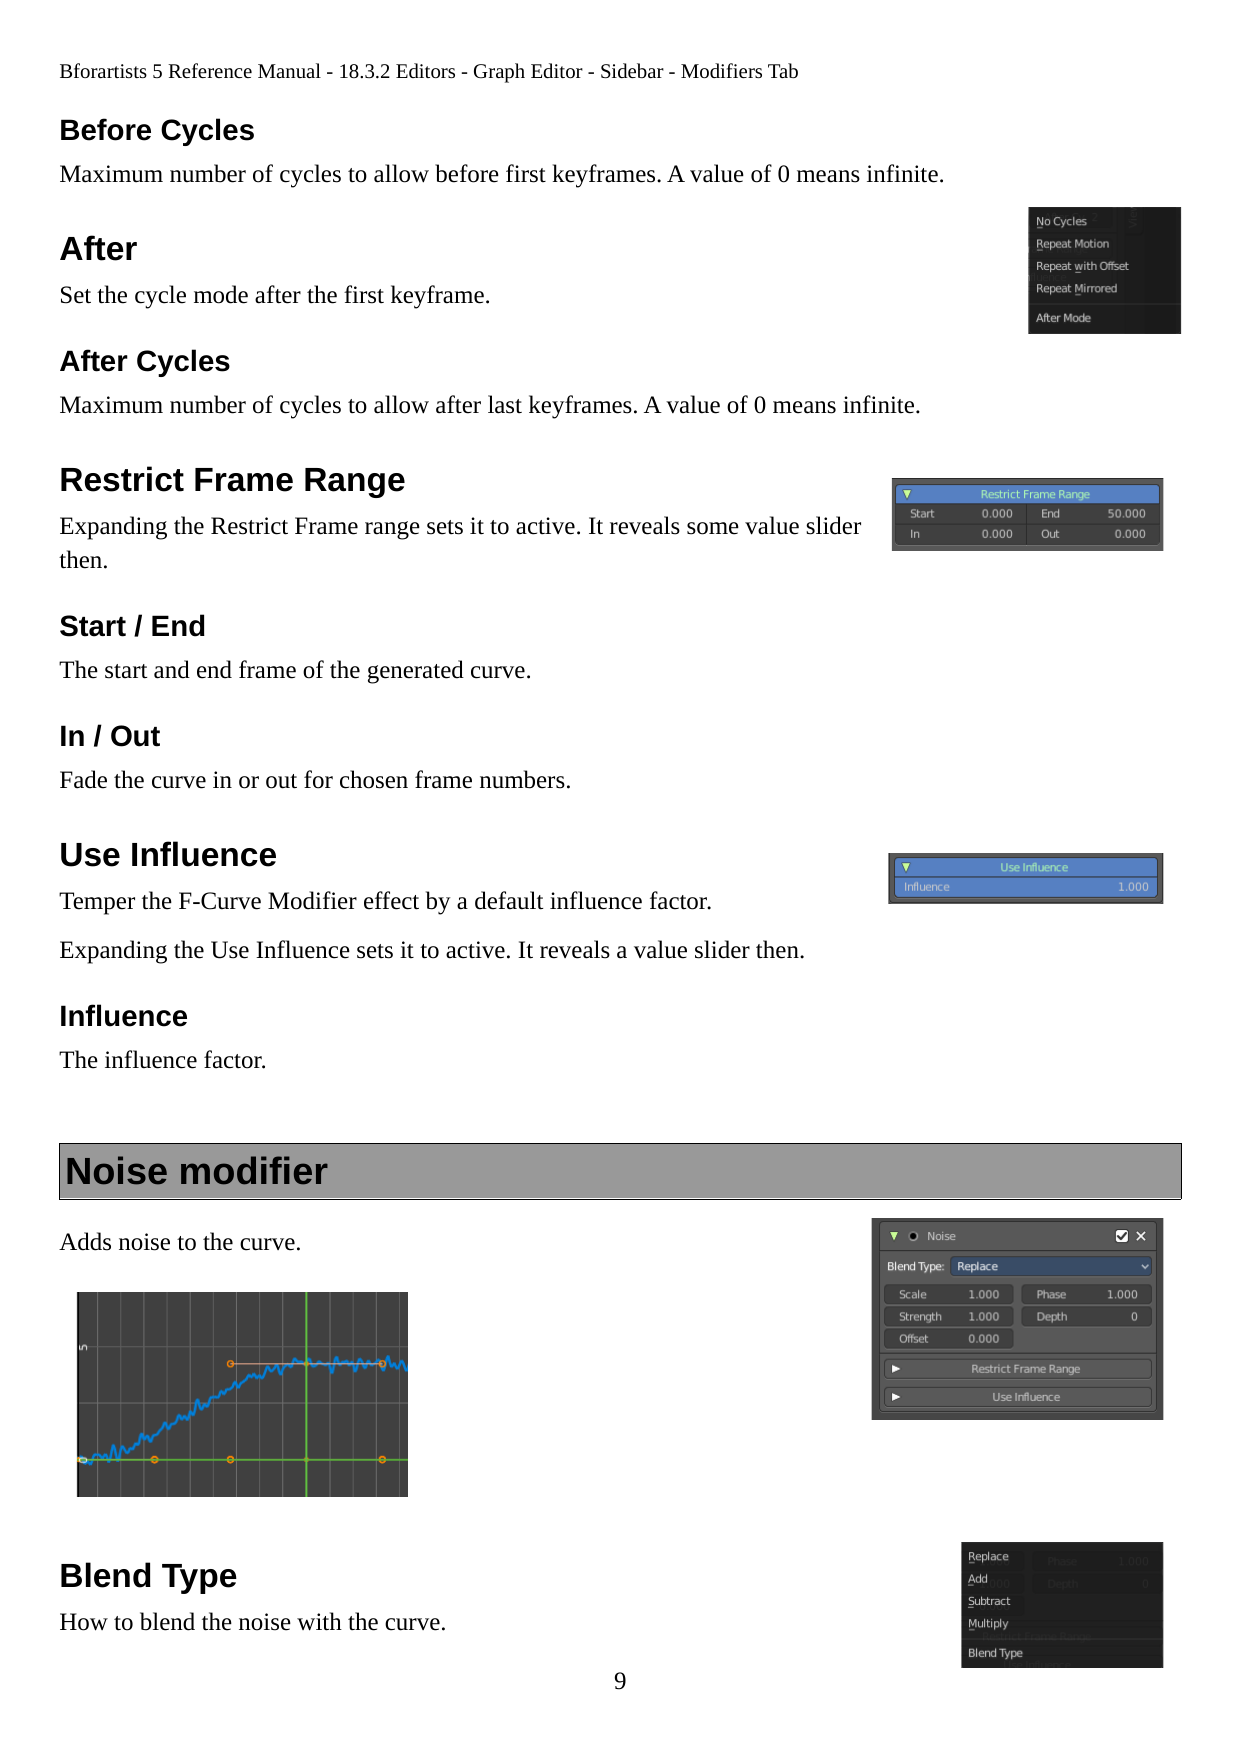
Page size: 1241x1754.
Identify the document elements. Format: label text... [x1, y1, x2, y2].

text Expanding the Use Influence sets it to active. It reveals a value slider then. [59, 935, 1181, 964]
subtitle Use Influence [59, 835, 1181, 874]
text Adds noise to the curve. [59, 1227, 871, 1256]
subtitle [1164, 1556, 1181, 1595]
text Maximum number of cycles to allow after last keyframes. A value of 0 means infinite. [59, 390, 1181, 418]
picture [961, 1542, 1164, 1668]
text The influence factor. [59, 1045, 1181, 1074]
text How to blend the noise with the curve. [59, 1607, 961, 1636]
text [1164, 1227, 1181, 1256]
picture [888, 853, 1164, 904]
text Fade the curve in or out for chosen frame numbers. [59, 765, 1181, 794]
picture [871, 1218, 1164, 1420]
text Maximum number of cycles to allow before first keyframes. A value of 0 means infinite. [59, 159, 1181, 188]
subtitle Blend Type [59, 1556, 961, 1595]
subtitle Before Cycles [59, 113, 1181, 146]
subtitle After Cycles [59, 343, 1181, 377]
text Temper the F-Curve Modifier effect by a default influence factor. [59, 886, 1181, 915]
subtitle Start / End [59, 609, 1181, 643]
subtitle Influence [59, 999, 1181, 1033]
table_header Noise modifier [60, 1144, 1181, 1198]
picture [891, 478, 1164, 551]
subtitle Restrict Frame Range [59, 460, 1181, 498]
text The start and end frame of the generated curve. [59, 655, 1181, 684]
subtitle In / Out [59, 719, 1181, 753]
picture [76, 1292, 408, 1497]
picture [1028, 207, 1182, 334]
text Expanding the Restrict Frame range sets it to active. It reveals some value slider then. [59, 511, 1181, 574]
text Set the cycle mode after the first keyframe. [59, 280, 1028, 309]
subtitle After [59, 229, 1028, 267]
